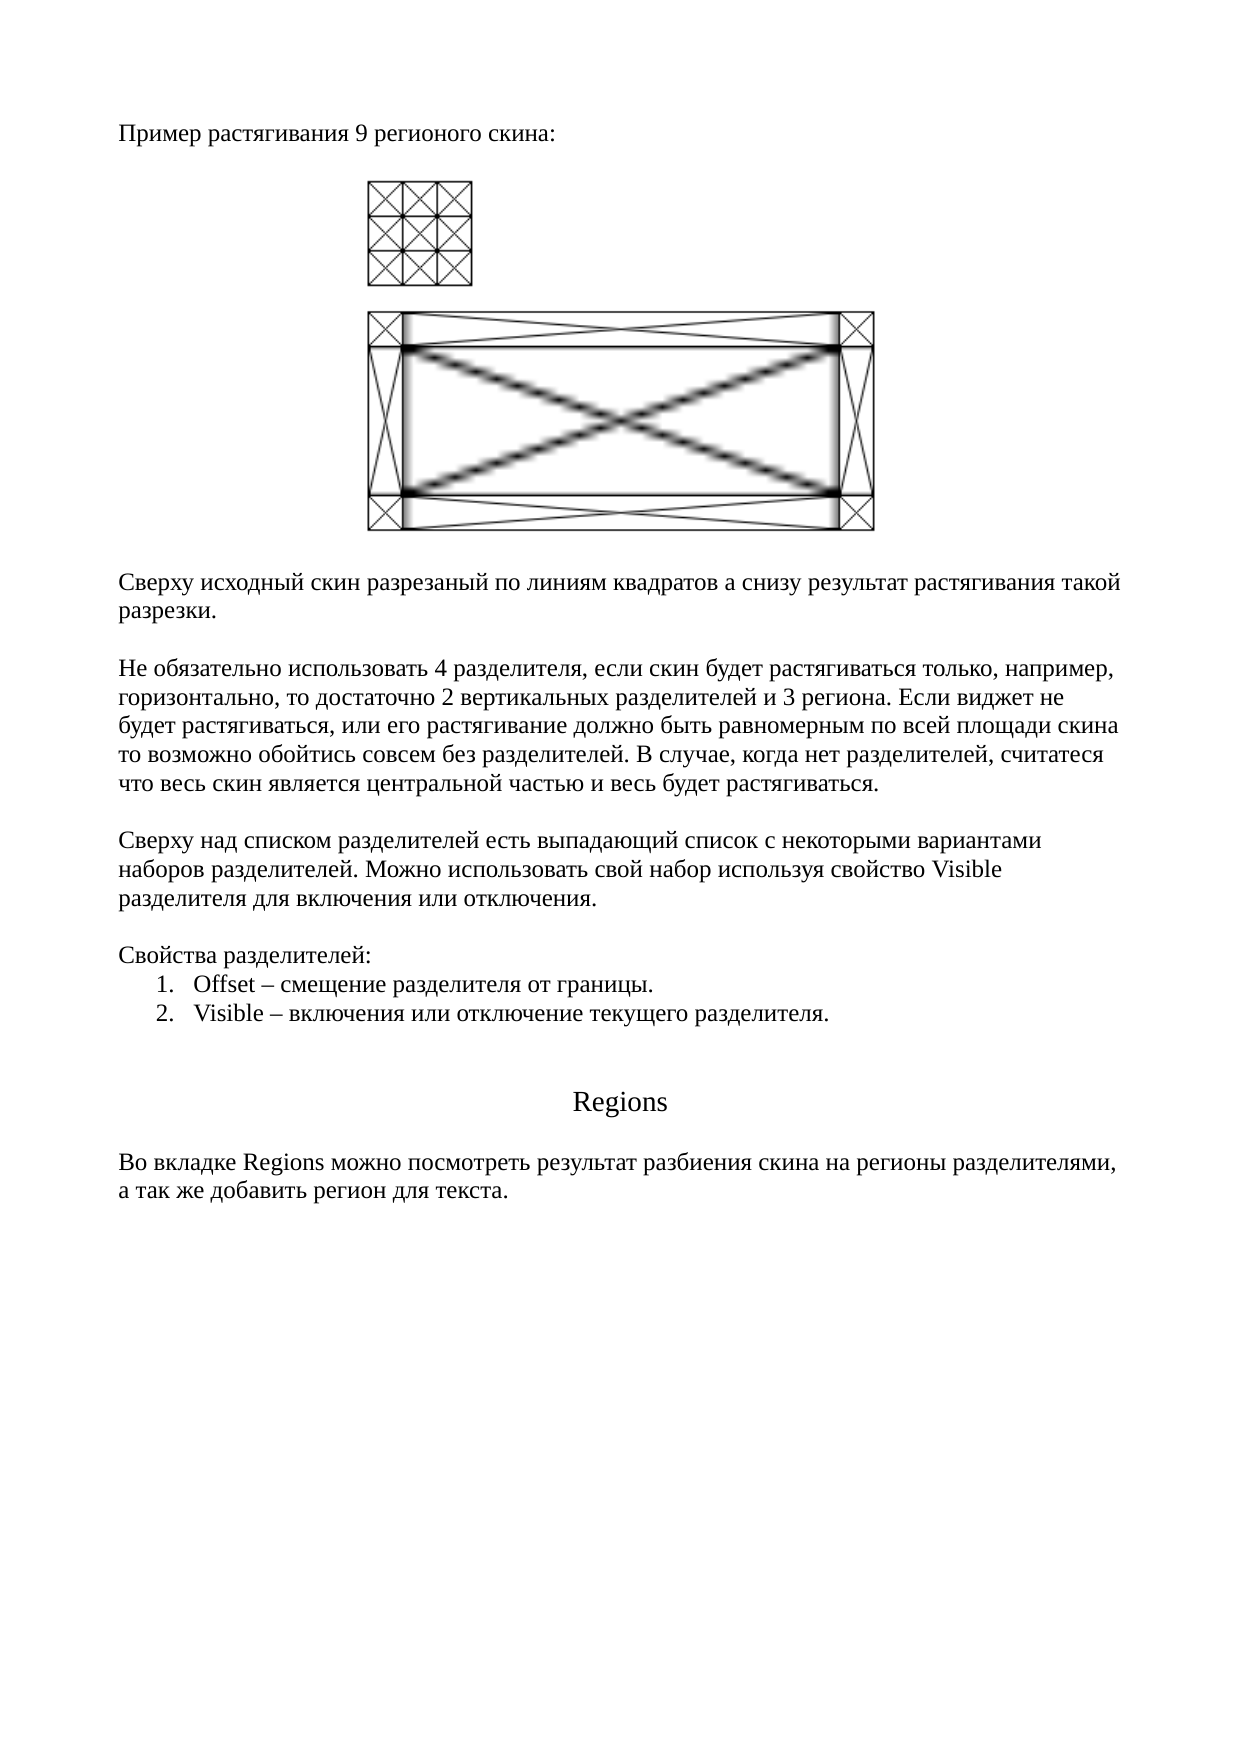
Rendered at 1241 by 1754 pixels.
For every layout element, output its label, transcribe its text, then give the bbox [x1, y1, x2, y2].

list Visible – включения или отключение текущего разделителя. [156, 998, 1122, 1027]
text Сверху над списком разделителей есть выпадающий список с некоторыми вариантами наборов разделителей. Можно использовать свой набор используя свойство Visible разделителя для включения или отключения. [118, 826, 1122, 912]
text Свойства разделителей: [118, 941, 1122, 969]
text Пример растягивания 9 регионого скина: [118, 118, 1122, 147]
picture [360, 175, 881, 539]
text Не обязательно использовать 4 разделителя, если скин будет растягиваться только, например, горизонтально, то достаточно 2 вертикальных разделителей и 3 региона. Если виджет не будет растягиваться, или его растягивание должно быть равномерным по всей площади скина то возможно обойтись совсем без разделителей. В случае, когда нет разделителей, считатеся что весь скин является центральной частью и весь будет растягиваться. [118, 653, 1122, 797]
text Regions [118, 1084, 1122, 1118]
text Во вкладке Regions можно посмотреть результат разбиения скина на регионы разделителями, а так же добавить регион для текста. [118, 1147, 1122, 1204]
text Сверху исходный скин разрезаный по линиям квадратов а снизу результат растягивания такой разрезки. [118, 567, 1122, 624]
list Offset – смещение разделителя от границы. [156, 969, 1122, 998]
